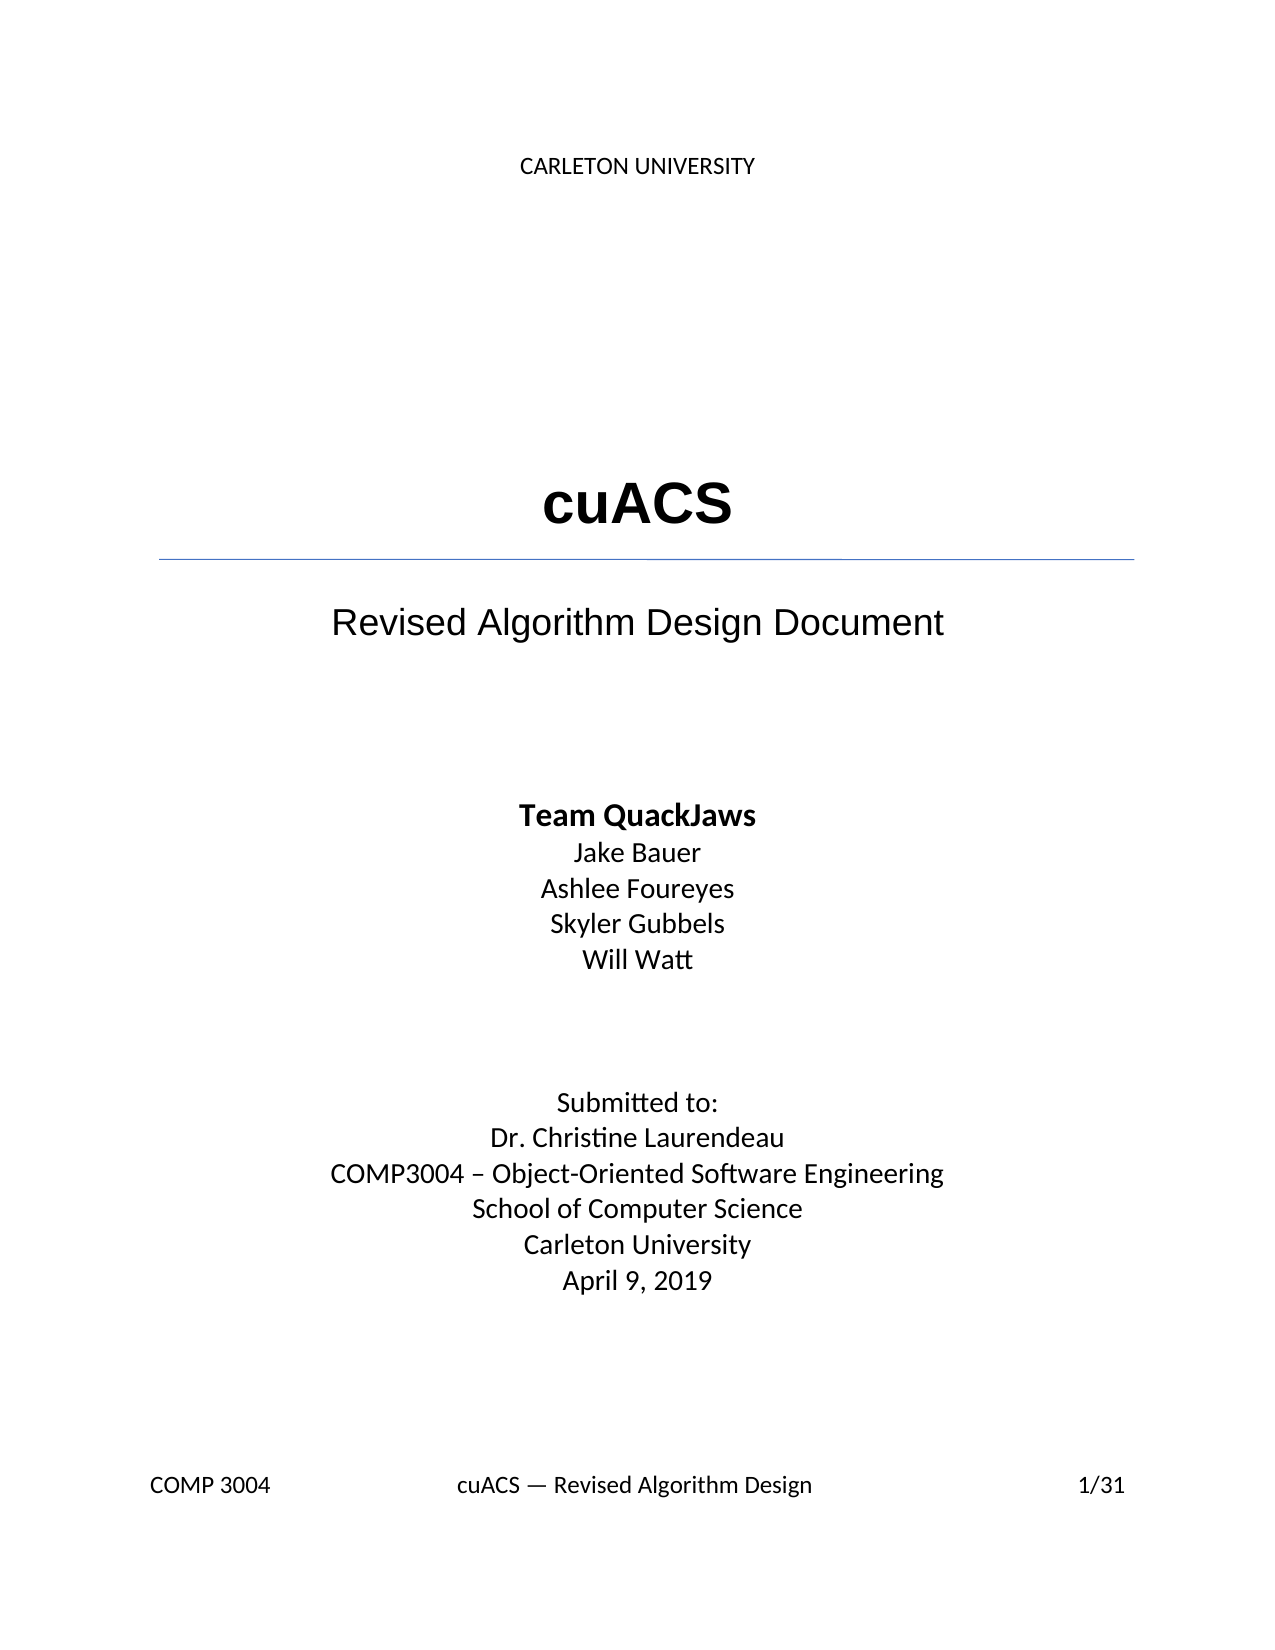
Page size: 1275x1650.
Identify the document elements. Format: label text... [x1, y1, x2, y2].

text Dr. Christine Laurendeau [150, 1119, 1125, 1155]
text Will Watt [150, 941, 1125, 977]
text Carleton University [150, 1226, 1125, 1262]
text Submitted to: [150, 1084, 1125, 1119]
text Ashlee Foureyes [150, 870, 1125, 906]
text Jake Bauer [150, 834, 1125, 870]
text CARLETON UNIVERSITY [150, 150, 1125, 181]
text April 9, 2019 [150, 1262, 1125, 1297]
text COMP3004 – Object-Oriented Software Engineering [150, 1155, 1125, 1191]
text Skyler Gubbels [150, 906, 1125, 941]
text Team QuackJaws [150, 793, 1125, 834]
text School of Computer Science [150, 1191, 1125, 1226]
title cuACS [150, 469, 1125, 536]
subtitle Revised Algorithm Design Document [150, 600, 1125, 643]
